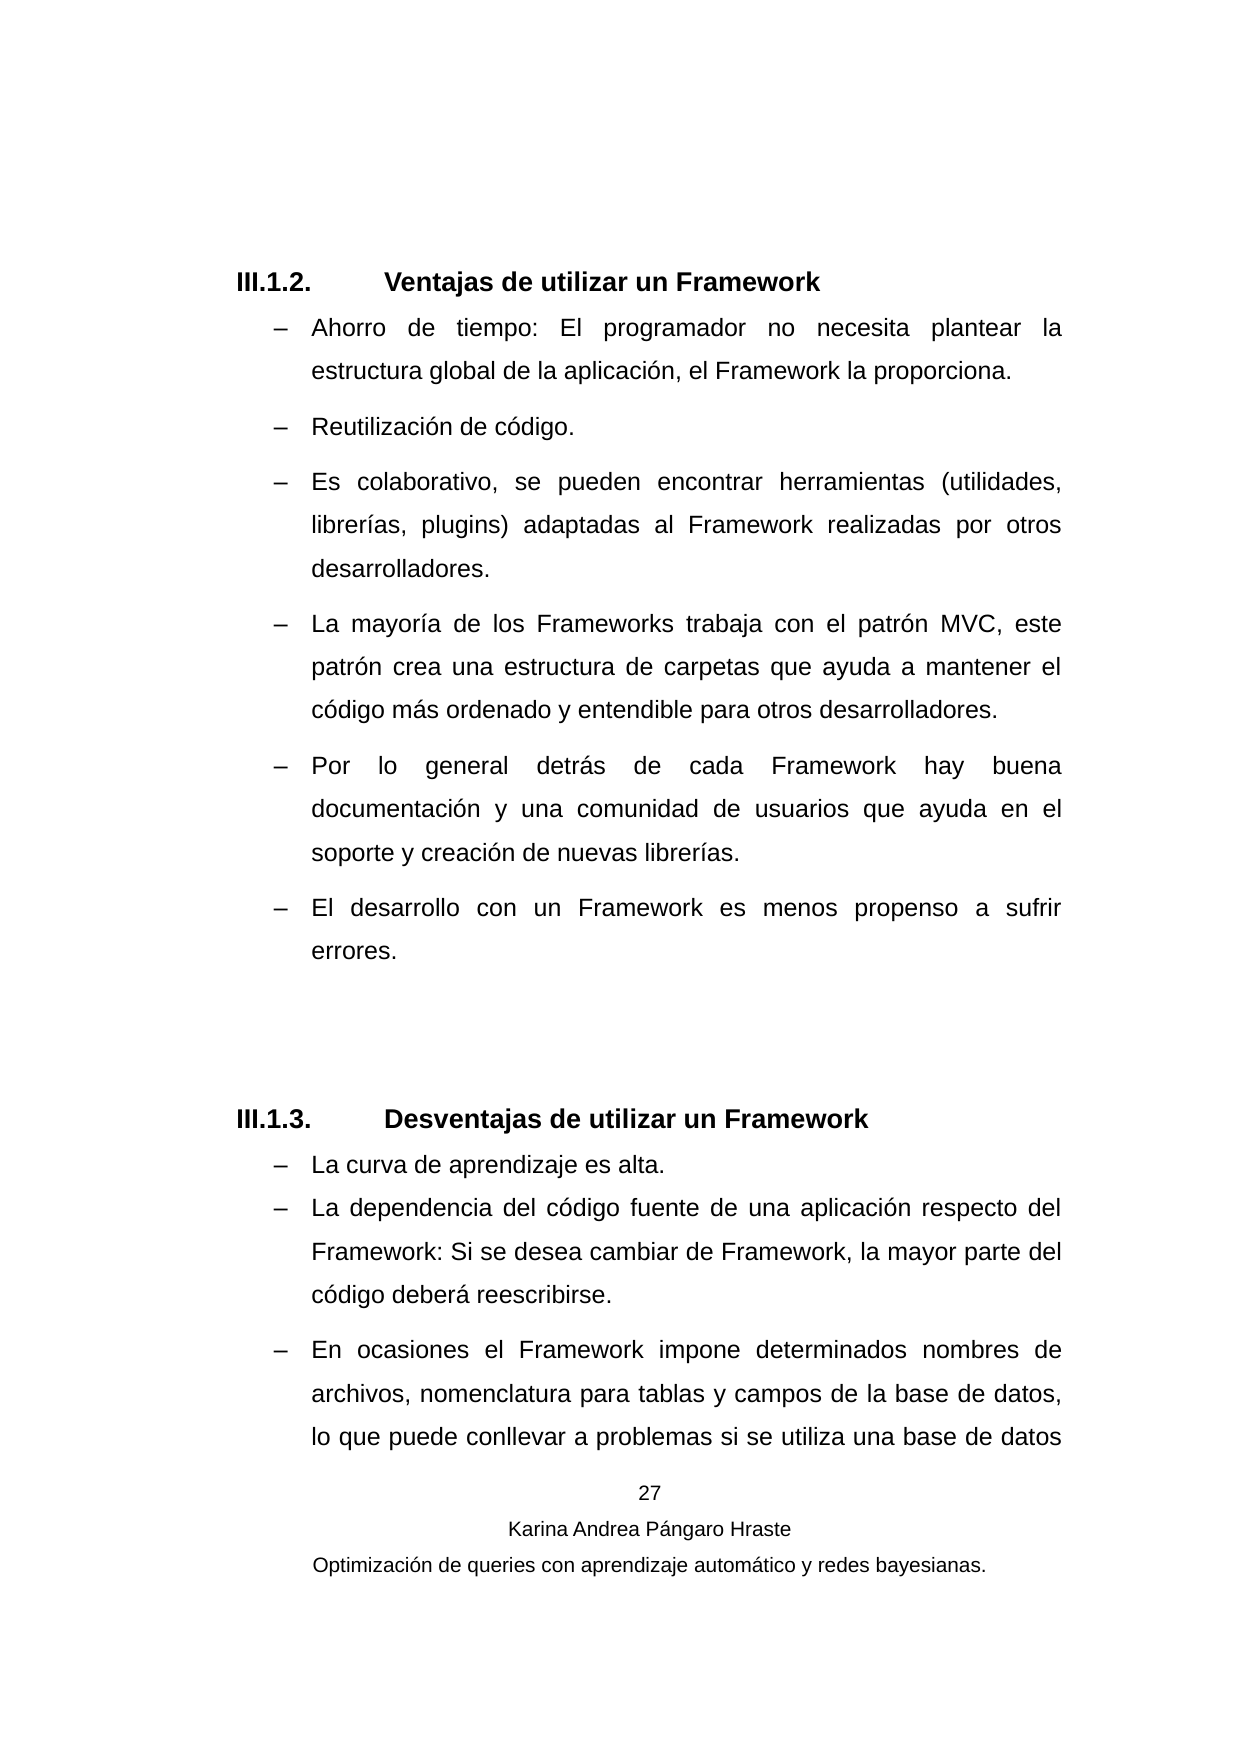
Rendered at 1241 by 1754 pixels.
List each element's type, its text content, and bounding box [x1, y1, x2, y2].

list Es colaborativo, se pueden encontrar herramientas (utilidades, librerías, plugins) adaptadas al Framework realizadas por otros desarrolladores. [274, 467, 1063, 582]
list En ocasiones el Framework impone determinados nombres de archivos, nomenclatura para tablas y campos de la base de datos, lo que puede conllevar a problemas si se utiliza una base de datos [274, 1335, 1063, 1450]
list El desarrollo con un Framework es menos propenso a sufrir errores. [274, 893, 1063, 965]
list Por lo general detrás de cada Framework hay buena documentación y una comunidad de usuarios que ayuda en el soporte y creación de nuevas librerías. [274, 751, 1063, 866]
subtitle Ventajas de utilizar un Framework [236, 266, 1063, 297]
list La mayoría de los Frameworks trabaja con el patrón MVC, este patrón crea una estructura de carpetas que ayuda a mantener el código más ordenado y entendible para otros desarrolladores. [274, 609, 1063, 724]
list Ahorro de tiempo: El programador no necesita plantear la estructura global de la aplicación, el Framework la proporciona. [274, 313, 1063, 384]
list Reutilización de código. [274, 411, 1063, 440]
list La curva de aprendizaje es alta. [274, 1150, 1063, 1179]
list La dependencia del código fuente de una aplicación respecto del Framework: Si se desea cambiar de Framework, la mayor parte del código deberá reescribirse. [274, 1193, 1063, 1308]
subtitle Desventajas de utilizar un Framework [236, 1103, 1063, 1134]
